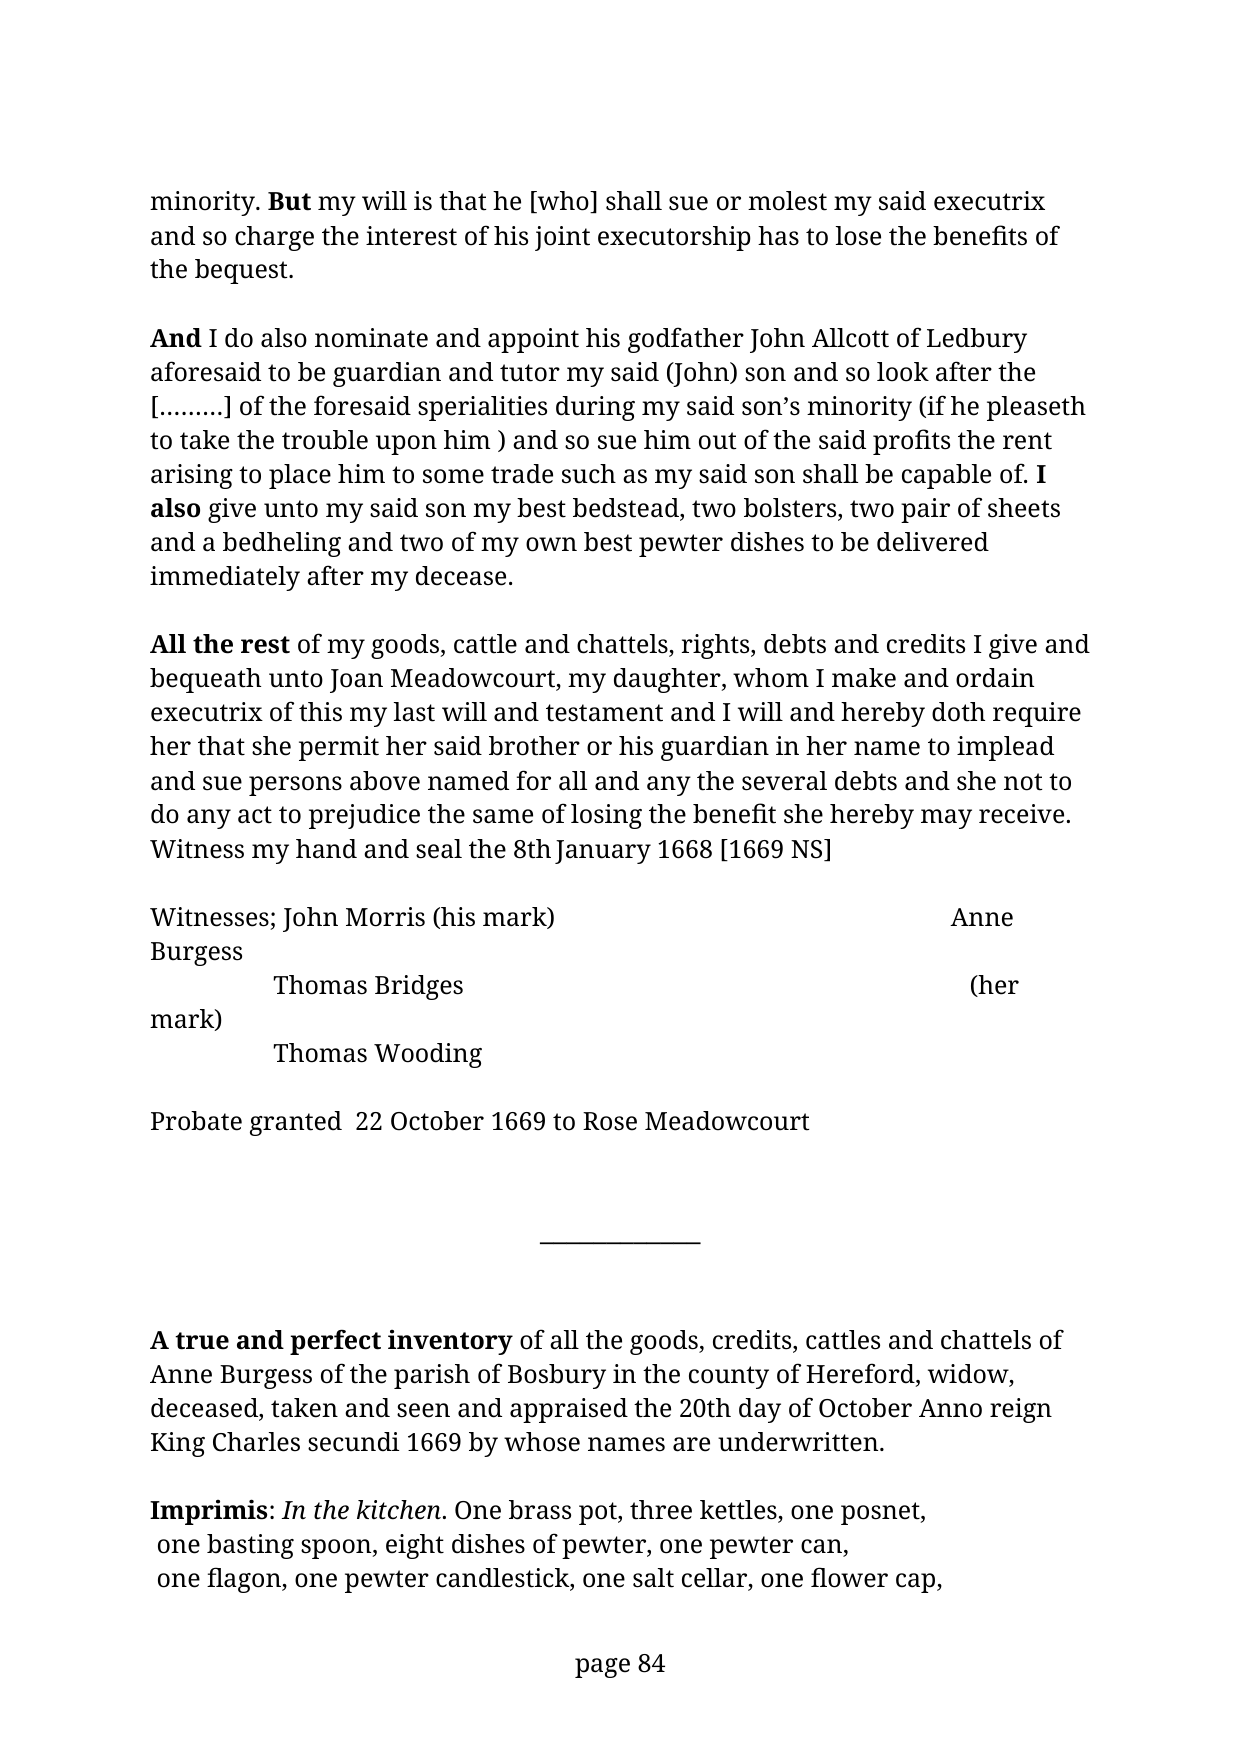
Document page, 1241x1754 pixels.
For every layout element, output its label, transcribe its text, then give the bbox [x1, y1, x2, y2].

text Probate granted 22 October 1669 to Rose Meadowcourt [150, 1104, 1090, 1138]
text All the rest of my goods, cattle and chattels, rights, debts and credits I give and bequeath unto Joan Meadowcourt, my daughter, whom I make and ordain executrix of this my last will and testament and I will and hereby doth require her that she permit her said brother or his guardian in her name to implead and sue persons above named for all and any the several debts and she not to do any act to prejudice the same of losing the benefit she hereby may receive. [150, 627, 1090, 831]
text A true and perfect inventory of all the goods, credits, cattles and chattels of Anne Burgess of the parish of Bosbury in the county of Hereford, widow, deceased, taken and seen and appraised the 20th day of October Anno reign King Charles secundi 1669 by whose names are underwritten. [150, 1322, 1090, 1458]
text ____________ [150, 1209, 1090, 1248]
text Witness my hand and seal the 8th January 1668 [1669 NS] [150, 831, 1090, 865]
text one basting spoon, eight dishes of pewter, one pewter can, [150, 1527, 1090, 1561]
text Witnesses; John Morris (his mark) Anne Burgess [150, 899, 1090, 967]
text one flagon, one pewter candlestick, one salt cellar, one flower cap, [150, 1561, 1090, 1595]
text Thomas Wooding [150, 1036, 1090, 1070]
text Imprimis: In the kitchen. One brass pot, three kettles, one posnet, [150, 1493, 1090, 1527]
text Thomas Bridges (her mark) [150, 967, 1090, 1036]
text minority. But my will is that he [who] shall sue or molest my said executrix and so charge the interest of his joint executorship has to lose the benefits of the bequest. [150, 184, 1090, 286]
text And I do also nominate and appoint his godfather John Allcott of Ledbury aforesaid to be guardian and tutor my said (John) son and so look after the [………] of the foresaid sperialities during my said son’s minority (if he pleaseth to take the trouble upon him ) and so sue him out of the said profits the rent arising to place him to some trade such as my said son shall be capable of. I also give unto my said son my best bedstead, two bolsters, two pair of sheets and a bedheling and two of my own best pewter dishes to be delivered immediately after my decease. [150, 320, 1090, 593]
